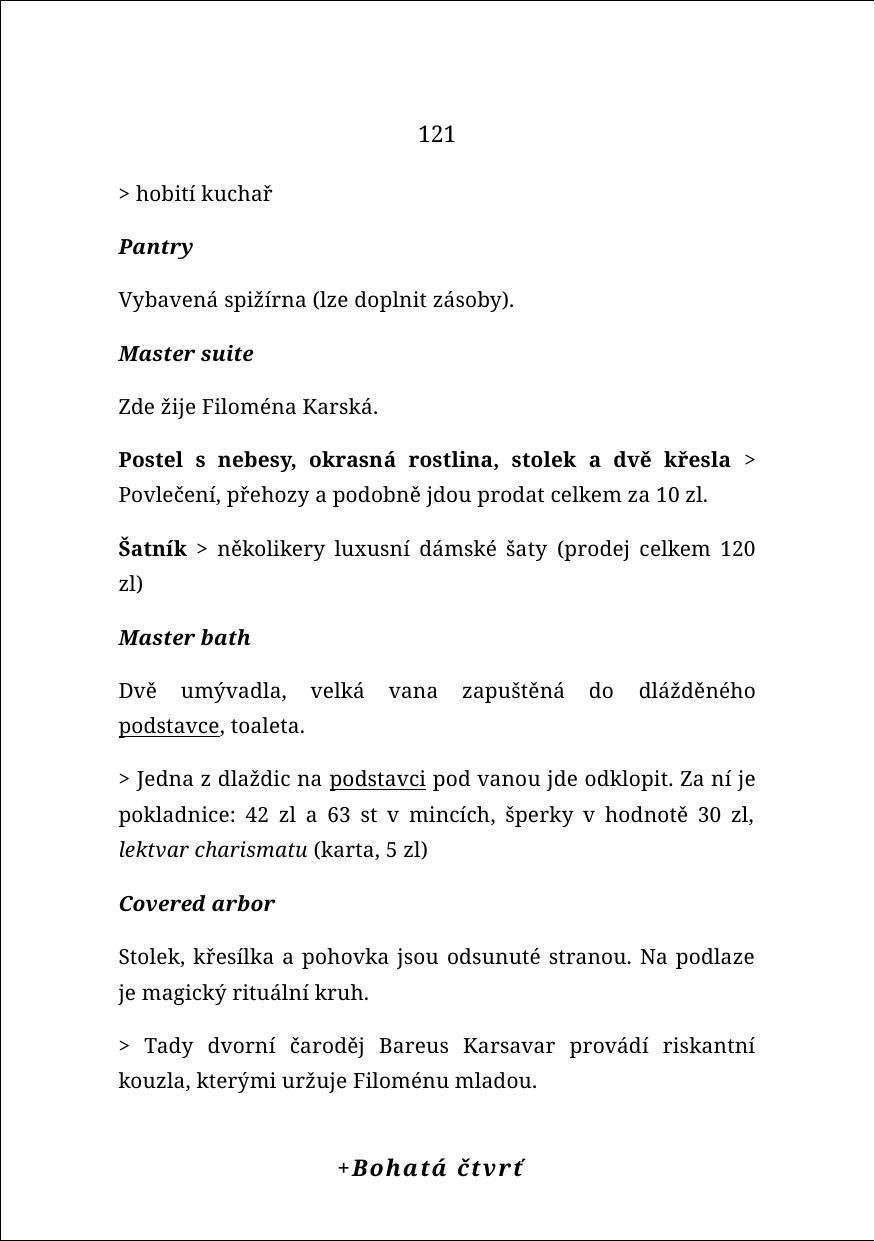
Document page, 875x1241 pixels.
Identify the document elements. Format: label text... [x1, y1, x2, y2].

text Dvě umývadla, velká vana zapuštěná do dlážděného podstavce, toaleta. [118, 676, 756, 740]
text Šatník > několikery luxusní dámské šaty (prodej celkem 120 zl) [118, 534, 756, 598]
text Vybavená spižírna (lze doplnit zásoby). [118, 285, 756, 314]
text Pantry [118, 232, 756, 261]
text Postel s nebesy, okrasná rostlina, stolek a dvě křesla > Povlečení, přehozy a podobně jdou prodat celkem za 10 zl. [118, 445, 756, 509]
text Master bath [118, 623, 756, 651]
text > Jedna z dlaždic na podstavci pod vanou jde odklopit. Za ní je pokladnice: 42 zl a 63 st v mincích, šperky v hodnotě 30 zl, lektvar charismatu (karta, 5 zl) [118, 764, 756, 864]
text > hobití kuchař [118, 179, 756, 207]
text Stolek, křesílka a pohovka jsou odsunuté stranou. Na podlaze je magický rituální kruh. [118, 942, 756, 1006]
text > Tady dvorní čaroděj Bareus Karsavar provádí riskantní kouzla, kterými uržuje Filoménu mladou. [118, 1031, 756, 1095]
text Covered arbor [118, 889, 756, 917]
text Zde žije Filoména Karská. [118, 392, 756, 420]
text Master suite [118, 339, 756, 367]
